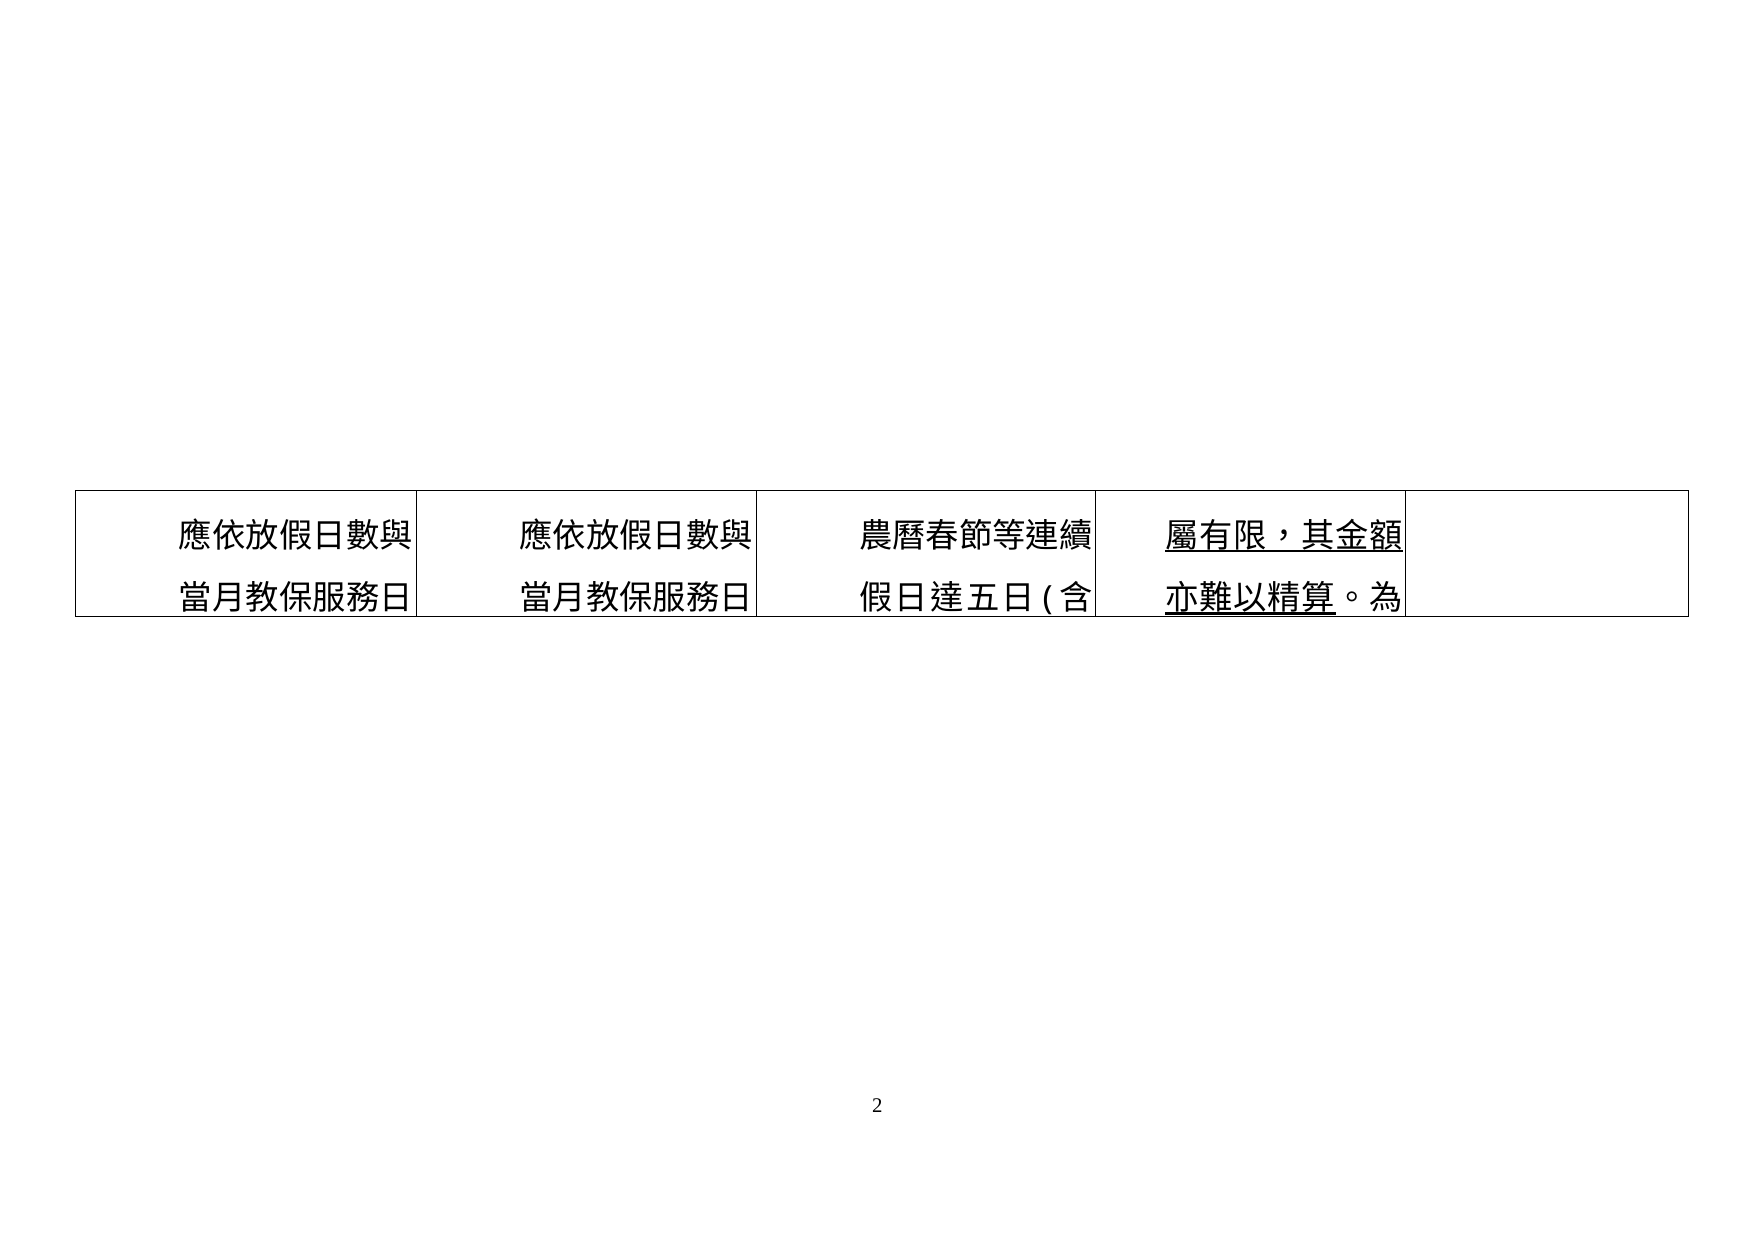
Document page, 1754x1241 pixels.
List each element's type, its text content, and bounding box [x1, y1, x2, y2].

table_cell 應依放假日數與當月教保服務日 [417, 491, 756, 616]
table_cell [1406, 491, 1688, 616]
table_cell 屬有限，其金額亦難以精算。為 [1096, 491, 1405, 616]
table_cell 應依放假日數與當月教保服務日 [76, 491, 416, 616]
table_cell 農曆春節等連續假日達五日(含 [757, 491, 1095, 616]
